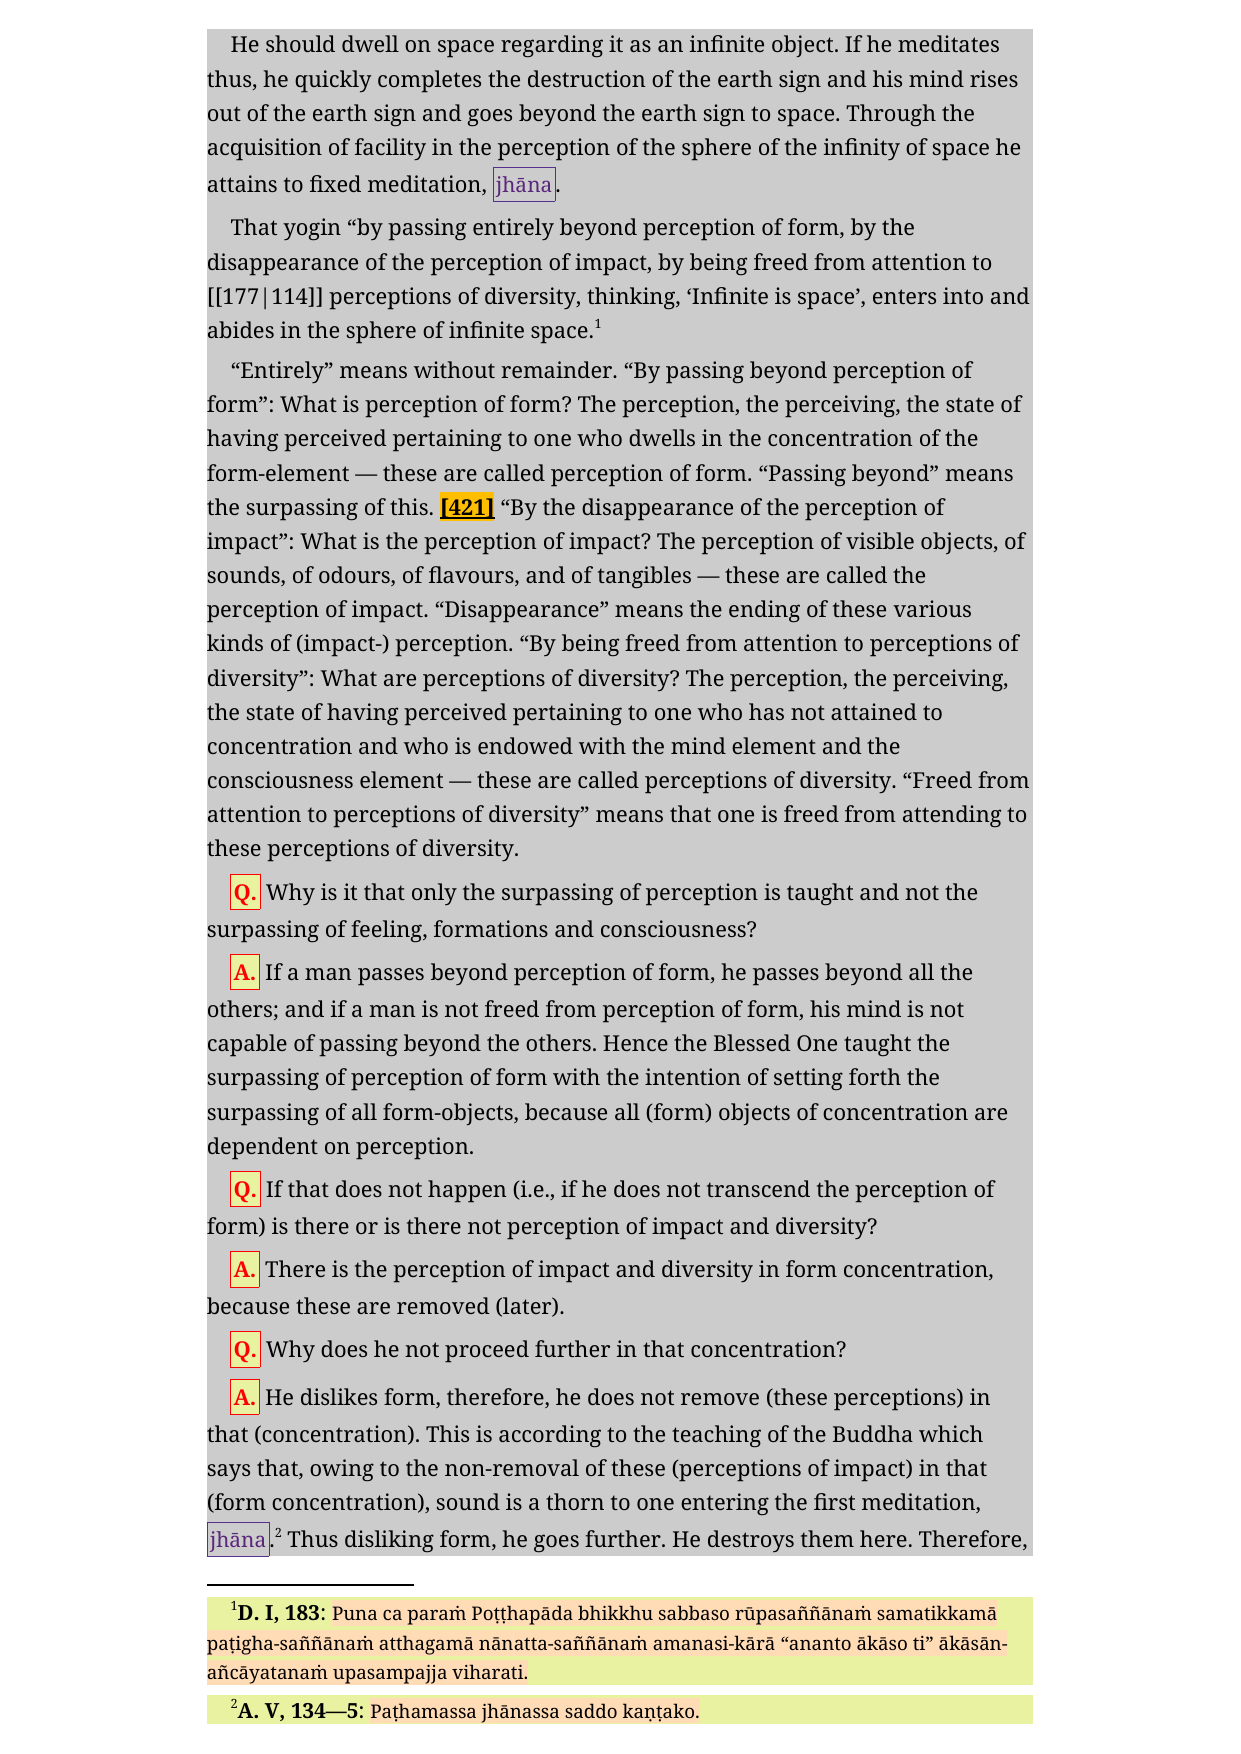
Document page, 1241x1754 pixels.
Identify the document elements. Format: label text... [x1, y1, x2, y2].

text D. I, 183: Puna ca paraṁ Poṭṭhapāda bhikkhu sabbaso rūpasaññānaṁ samatikkamā paṭigha-saññānaṁ atthagamā nānatta-saññānaṁ amanasi-kārā “ananto ākāso ti” ākāsān- añcāyatanaṁ upasampajja viharati. [207, 1597, 1033, 1685]
text A. V, 134—5: Paṭhamassa jhānassa saddo kaṇṭako. [207, 1695, 1033, 1724]
text Q. Why is it that only the surpassing of perception is taught and not the surpassing of feeling, formations and consciousness? [207, 873, 1033, 943]
text A. There is the perception of impact and diversity in form concentration, because these are removed (later). [207, 1251, 1033, 1321]
text A. He dislikes form, therefore, he does not remove (these perceptions) in that (concentration). This is according to the teaching of the Buddha which says that, owing to the non-removal of these (perceptions of impact) in that (form concentration), sound is a thorn to one entering the first meditation, jhāna. Thus disliking form, he goes further. He destroys them here. Therefore, [207, 1378, 1033, 1556]
text Q. Why does he not proceed further in that concentration? [261, 1331, 1033, 1367]
text Q. If that does not happen (i.e., if he does not transcend the perception of form) is there or is there not perception of impact and diversity? [207, 1171, 1033, 1241]
text “Entirely” means without remainder. “By passing beyond perception of form”: What is perception of form? The perception, the perceiving, the state of having perceived pertaining to one who dwells in the concentration of the form-element — these are called perception of form. “Passing beyond” means the surpassing of this. [421] “By the disappearance of the perception of impact”: What is the perception of impact? The perception of visible objects, of sounds, of odours, of flavours, and of tangibles — these are called the perception of impact. “Disappearance” means the ending of these various kinds of (impact-) perception. “By being freed from attention to perceptions of diversity”: What are perceptions of diversity? The perception, the perceiving, the state of having perceived pertaining to one who has not attained to concentration and who is endowed with the mind element and the consciousness element — these are called perceptions of diversity. “Freed from attention to perceptions of diversity” means that one is freed from attending to these perceptions of diversity. [207, 355, 1033, 863]
text A. If a man passes beyond perception of form, he passes beyond all the others; and if a man is not freed from perception of form, his mind is not capable of passing beyond the others. Hence the Blessed One taught the surpassing of perception of form with the intention of setting forth the surpassing of all form-objects, because all (form) objects of concentration are dependent on perception. [207, 954, 1033, 1160]
text That yogin “by passing entirely beyond perception of form, by the disappearance of the perception of impact, by being freed from attention to [[177|114]] perceptions of diversity, thinking, ‘Infinite is space’, enters into and abides in the sphere of infinite space. [207, 212, 1033, 345]
text He should dwell on space regarding it as an infinite object. If he meditates thus, he quickly completes the destruction of the earth sign and his mind rises out of the earth sign and goes beyond the earth sign to space. Through the acquisition of facility in the perception of the sphere of the infinity of space he attains to fixed meditation, jhāna. [207, 29, 1033, 201]
